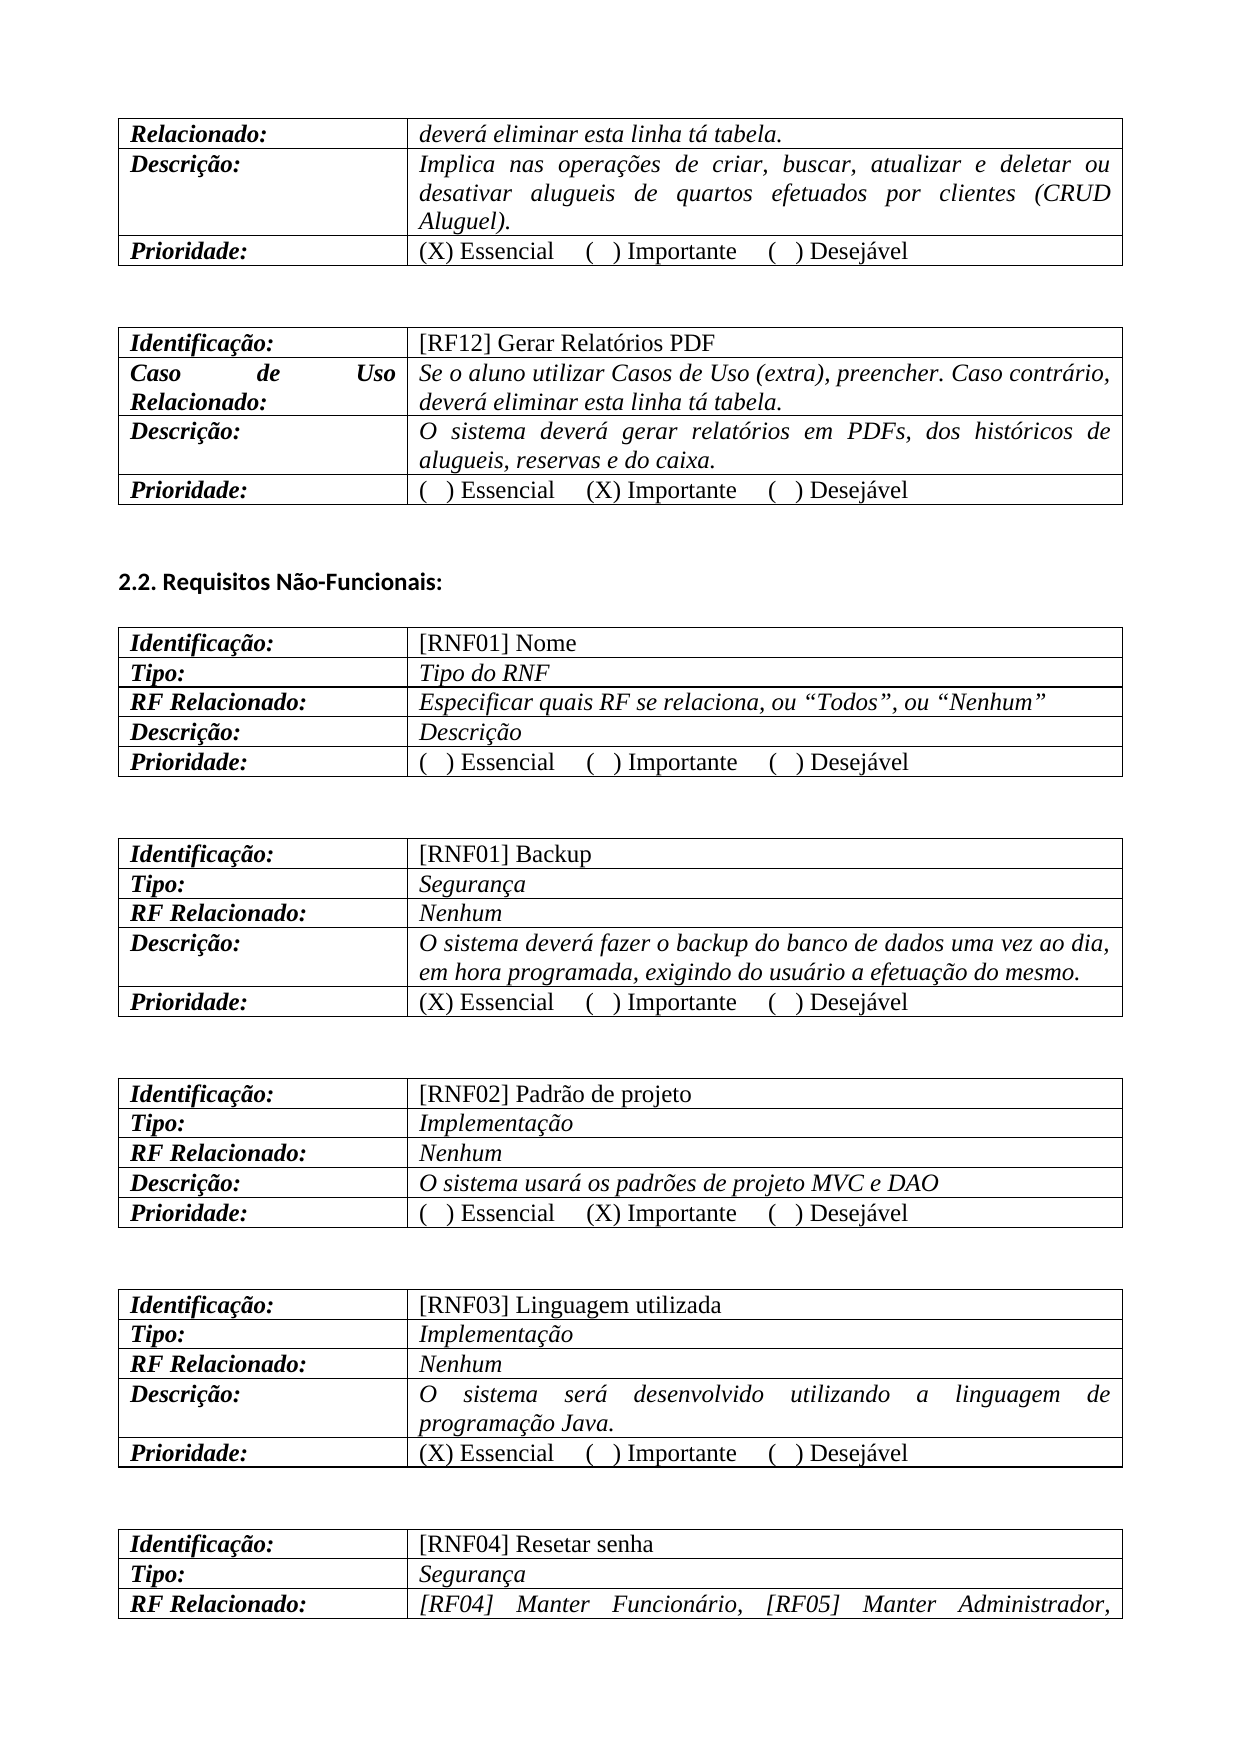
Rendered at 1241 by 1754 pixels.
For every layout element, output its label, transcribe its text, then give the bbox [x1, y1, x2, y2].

table_cell (X) Essencial ( ) Importante ( ) Desejável [408, 1438, 1122, 1466]
table_cell Descrição: [119, 717, 407, 746]
table_header Identificação: [119, 628, 407, 657]
table_cell RF Relacionado: [119, 688, 407, 716]
table_cell Nenhum [408, 1138, 1122, 1167]
table_cell ( ) Essencial ( ) Importante ( ) Desejável [408, 747, 1122, 776]
table_cell Tipo: [119, 1320, 407, 1348]
table_cell Descrição: [119, 1168, 407, 1197]
table_cell deverá eliminar esta linha tá tabela. [408, 119, 1122, 148]
table_cell RF Relacionado: [119, 1138, 407, 1167]
table_header Identificação: [119, 328, 407, 357]
table_cell ( ) Essencial (X) Importante ( ) Desejável [408, 1198, 1122, 1227]
table_cell Tipo: [119, 658, 407, 686]
table_cell Especificar quais RF se relaciona, ou “Todos”, ou “Nenhum” [408, 688, 1122, 716]
table_cell O sistema será desenvolvido utilizando a linguagem de programação Java. [408, 1379, 1122, 1437]
table_header [RNF03] Linguagem utilizada [408, 1290, 1122, 1318]
table_cell O sistema deverá gerar relatórios em PDFs, dos históricos de alugueis, reservas e do caixa. [408, 416, 1122, 474]
table_cell ( ) Essencial (X) Importante ( ) Desejável [408, 475, 1122, 504]
table_header Identificação: [119, 1290, 407, 1318]
table_cell Implementação [408, 1109, 1122, 1137]
table_cell RF Relacionado: [119, 1589, 407, 1618]
table_cell Descrição: [119, 416, 407, 474]
table_header [RNF01] Backup [408, 839, 1122, 868]
text 2.2. Requisitos Não-Funcionais: [118, 566, 1122, 596]
table_cell Prioridade: [119, 1198, 407, 1227]
table_cell Prioridade: [119, 747, 407, 776]
table_cell Nenhum [408, 899, 1122, 927]
table_cell Tipo: [119, 1559, 407, 1588]
table_cell Tipo: [119, 1109, 407, 1137]
table_cell Relacionado: [119, 119, 407, 148]
table_cell Segurança [408, 1559, 1122, 1588]
table_cell Nenhum [408, 1349, 1122, 1378]
table_cell Implementação [408, 1320, 1122, 1348]
table_cell (X) Essencial ( ) Importante ( ) Desejável [408, 987, 1122, 1016]
table_cell Tipo: [119, 869, 407, 897]
table_cell Prioridade: [119, 236, 407, 265]
table_header [RF12] Gerar Relatórios PDF [408, 328, 1122, 357]
table_header [RNF01] Nome [408, 628, 1122, 657]
table_cell Caso de Uso Relacionado: [119, 358, 407, 415]
table_cell Descrição: [119, 928, 407, 986]
table_cell (X) Essencial ( ) Importante ( ) Desejável [408, 236, 1122, 265]
table_header Identificação: [119, 1079, 407, 1107]
table_header Identificação: [119, 839, 407, 868]
table_cell Se o aluno utilizar Casos de Uso (extra), preencher. Caso contrário, deverá eliminar esta linha tá tabela. [408, 358, 1122, 415]
table_cell RF Relacionado: [119, 1349, 407, 1378]
table_cell RF Relacionado: [119, 899, 407, 927]
table_cell O sistema usará os padrões de projeto MVC e DAO [408, 1168, 1122, 1197]
table_cell O sistema deverá fazer o backup do banco de dados uma vez ao dia, em hora programada, exigindo do usuário a efetuação do mesmo. [408, 928, 1122, 986]
table_cell Prioridade: [119, 475, 407, 504]
table_header [RNF02] Padrão de projeto [408, 1079, 1122, 1107]
table_cell Segurança [408, 869, 1122, 897]
table_cell Tipo do RNF [408, 658, 1122, 686]
table_header [RNF04] Resetar senha [408, 1530, 1122, 1558]
table_header Identificação: [119, 1530, 407, 1558]
table_cell Descrição [408, 717, 1122, 746]
table_cell Prioridade: [119, 987, 407, 1016]
table_cell Descrição: [119, 149, 407, 235]
table_cell Implica nas operações de criar, buscar, atualizar e deletar ou desativar alugueis de quartos efetuados por clientes (CRUD Aluguel). [408, 149, 1122, 235]
table_cell [RF04] Manter Funcionário, [RF05] Manter Administrador, [408, 1589, 1122, 1618]
table_cell Descrição: [119, 1379, 407, 1437]
table_cell Prioridade: [119, 1438, 407, 1466]
